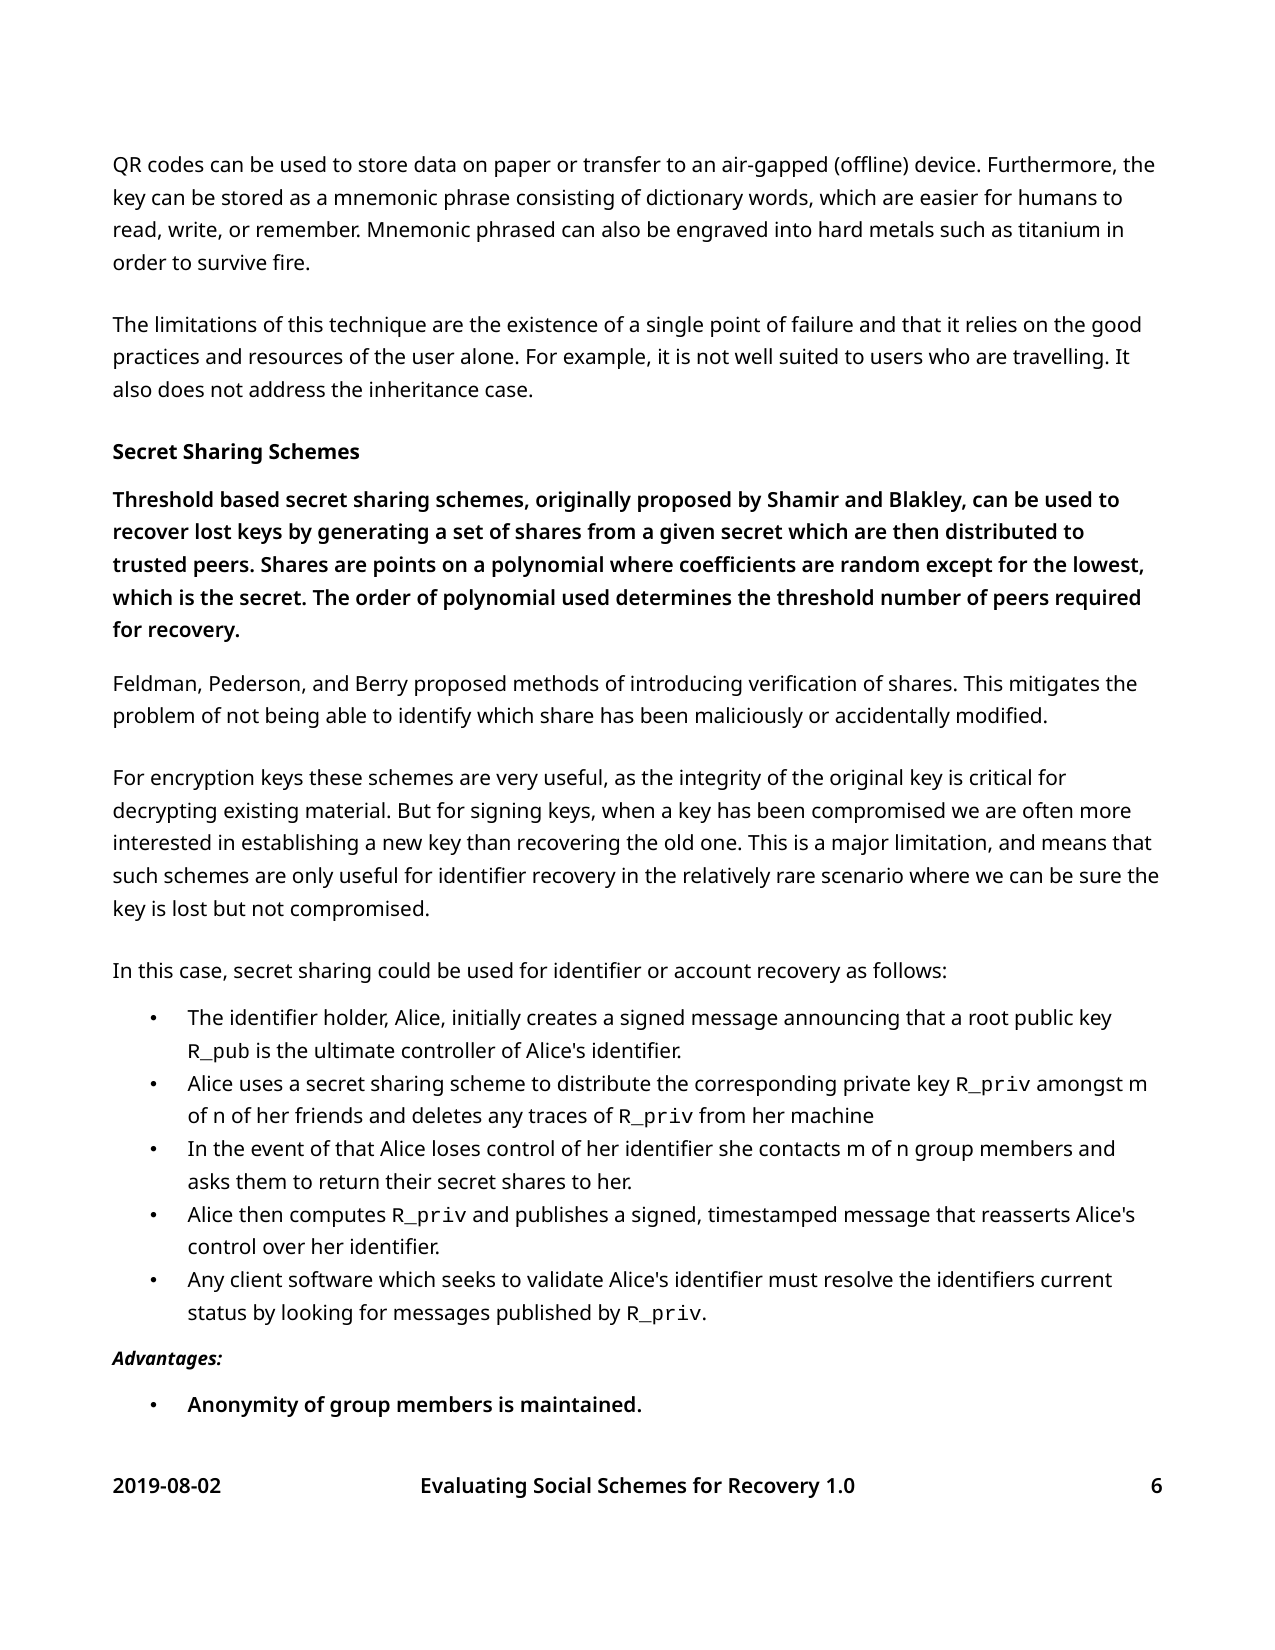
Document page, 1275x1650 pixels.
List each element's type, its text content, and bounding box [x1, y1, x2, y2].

list Any client software which seeks to validate Alice's identifier must resolve the identifiers current status by looking for messages published by R_priv. [150, 1265, 1162, 1326]
list The identifier holder, Alice, initially creates a signed message announcing that a root public key R_pub is the ultimate controller of Alice's identifier. [150, 1003, 1162, 1065]
text In this case, secret sharing could be used for identifier or account recovery as follows: [112, 956, 1162, 984]
list Alice then computes R_priv and publishes a signed, timestamped message that reasserts Alice's control over her identifier. [150, 1200, 1162, 1261]
text Feldman, Pederson, and Berry proposed methods of introducing verification of shares. This mitigates the problem of not being able to identify which share has been maliciously or accidentally modified. [112, 669, 1162, 730]
text For encryption keys these schemes are very useful, as the integrity of the original key is critical for decrypting existing material. But for signing keys, when a key has been compromised we are often more interested in establishing a new key than recovering the old one. This is a major limitation, and means that such schemes are only useful for identifier recovery in the relatively rare scenario where we can be sure the key is lost but not compromised. [112, 763, 1162, 922]
text The limitations of this technique are the existence of a single point of failure and that it relies on the good practices and resources of the user alone. For example, it is not well suited to users who are travelling. It also does not address the inheritance case. [112, 310, 1162, 403]
list Anonymity of group members is maintained. [150, 1390, 1162, 1418]
text Threshold based secret sharing schemes, originally proposed by Shamir and Blakley, can be used to recover lost keys by generating a set of shares from a given secret which are then distributed to trusted peers. Shares are points on a polynomial where coefficients are random except for the lowest, which is the secret. The order of polynomial used determines the threshold number of peers required for recovery. [112, 485, 1162, 644]
list Alice uses a secret sharing scheme to distribute the corresponding private key R_priv amongst m of n of her friends and deletes any traces of R_priv from her machine [150, 1069, 1162, 1130]
subtitle Secret Sharing Schemes [112, 437, 1162, 466]
subtitle Advantages: [112, 1345, 1162, 1371]
list In the event of that Alice loses control of her identifier she contacts m of n group members and asks them to return their secret shares to her. [150, 1134, 1162, 1196]
text QR codes can be used to store data on paper or transfer to an air-gapped (offline) device. Furthermore, the key can be stored as a mnemonic phrase consisting of dictionary words, which are easier for humans to read, write, or remember. Mnemonic phrased can also be engraved into hard metals such as titanium in order to survive fire. [112, 150, 1162, 276]
